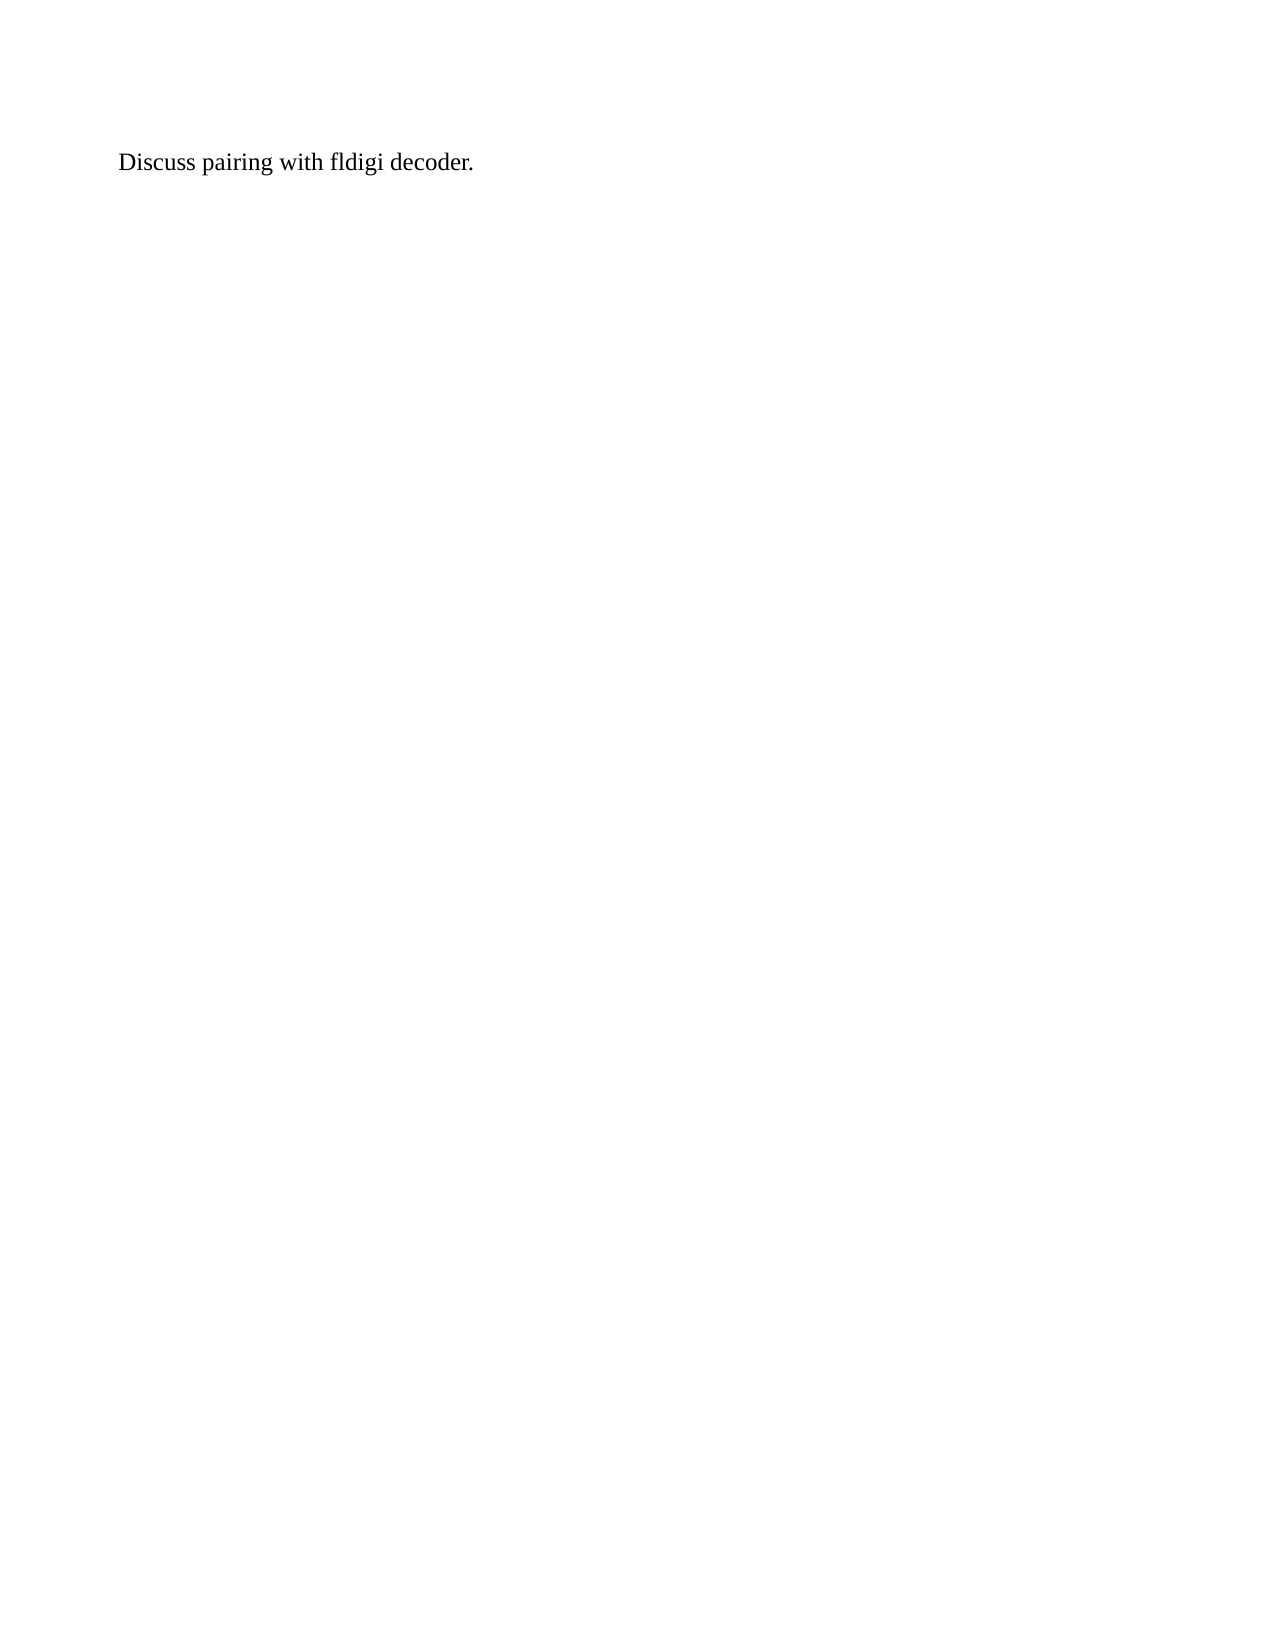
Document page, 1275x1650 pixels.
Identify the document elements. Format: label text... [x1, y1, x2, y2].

text Discuss pairing with fldigi decoder. [118, 147, 1157, 176]
